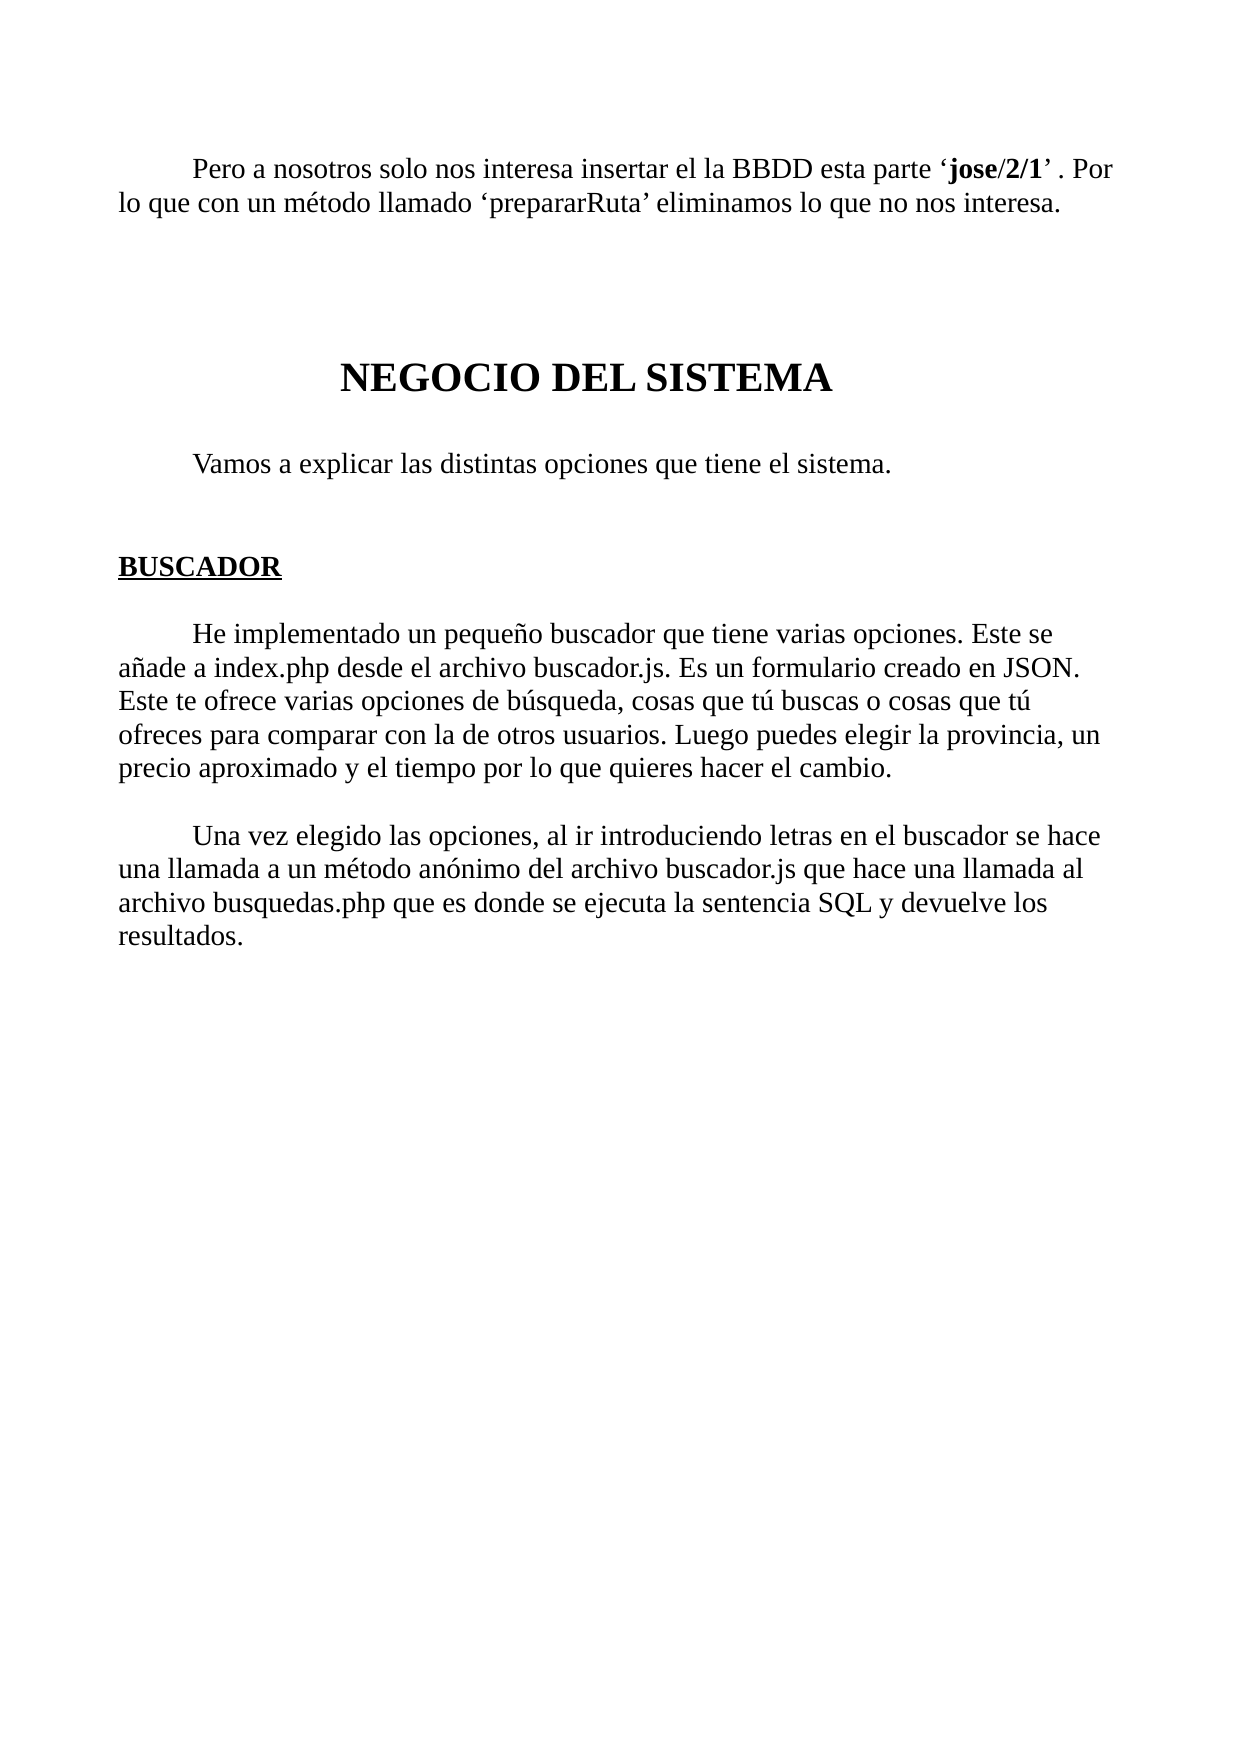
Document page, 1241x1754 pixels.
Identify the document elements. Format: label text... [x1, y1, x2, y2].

text BUSCADOR [118, 549, 1122, 583]
text Vamos a explicar las distintas opciones que tiene el sistema. [118, 434, 1122, 482]
text Pero a nosotros solo nos interesa insertar el la BBDD esta parte ‘jose/2/1’ . Por lo que con un método llamado ‘prepararRuta’ eliminamos lo que no nos interesa. [118, 152, 1122, 219]
text Una vez elegido las opciones, al ir introduciendo letras en el buscador se hace una llamada a un método anónimo del archivo buscador.js que hace una llamada al archivo busquedas.php que es donde se ejecuta la sentencia SQL y devuelve los resultados. [118, 818, 1122, 952]
text He implementado un pequeño buscador que tiene varias opciones. Este se añade a index.php desde el archivo buscador.js. Es un formulario creado en JSON. Este te ofrece varias opciones de búsqueda, cosas que tú buscas o cosas que tú ofreces para comparar con la de otros usuarios. Luego puedes elegir la provincia, un precio aproximado y el tiempo por lo que quieres hacer el cambio. [118, 616, 1122, 784]
text NEGOCIO DEL SISTEMA [118, 353, 1122, 401]
